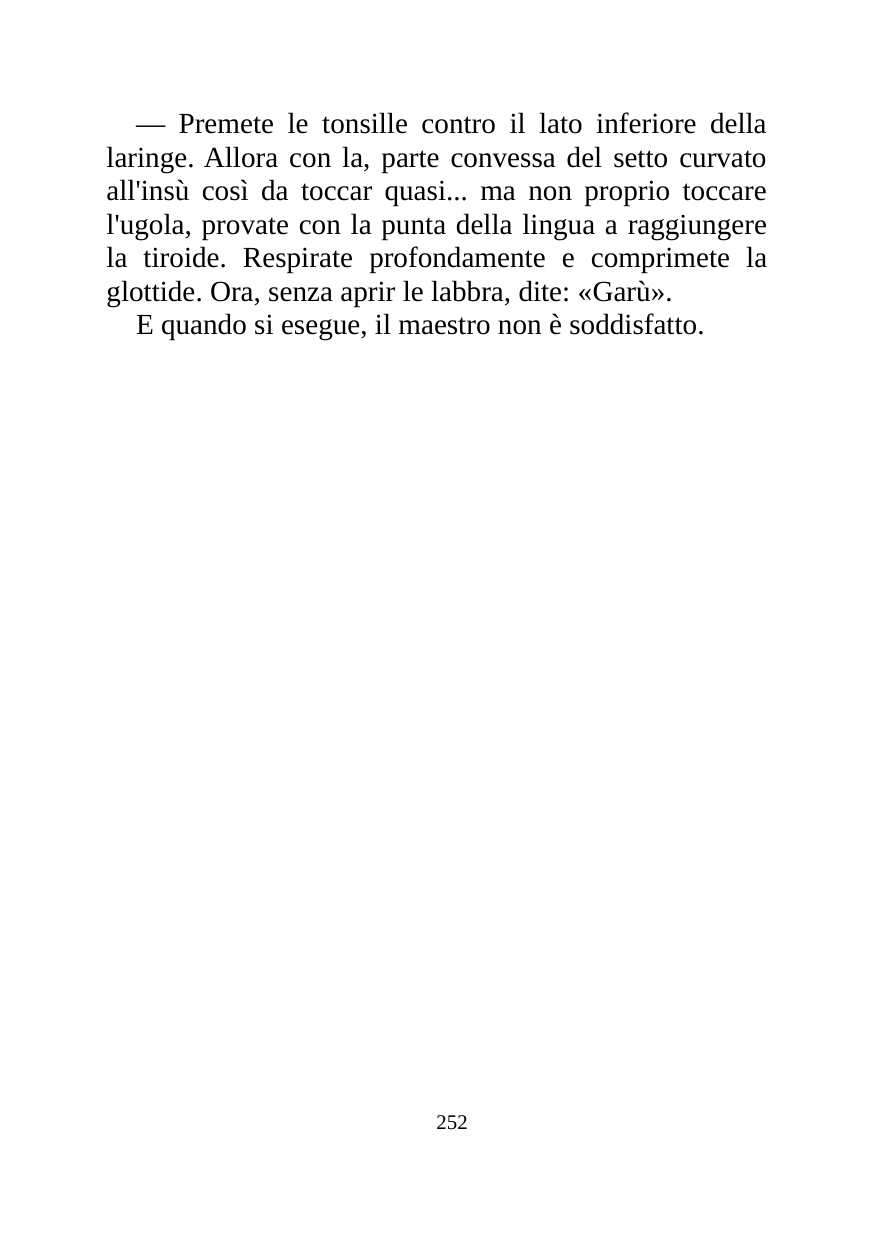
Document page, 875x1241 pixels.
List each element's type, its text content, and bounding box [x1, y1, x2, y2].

text E quando si esegue, il maestro non è soddisfatto. [106, 307, 768, 341]
text — Premete le tonsille contro il lato inferiore della laringe. Allora con la, parte convessa del setto curvato all'insù così da toccar quasi... ma non proprio toccare l'ugola, provate con la punta della lingua a raggiungere la tiroide. Respirate profondamente e comprimete la glottide. Ora, senza aprir le labbra, dite: «Garù». [106, 106, 768, 307]
